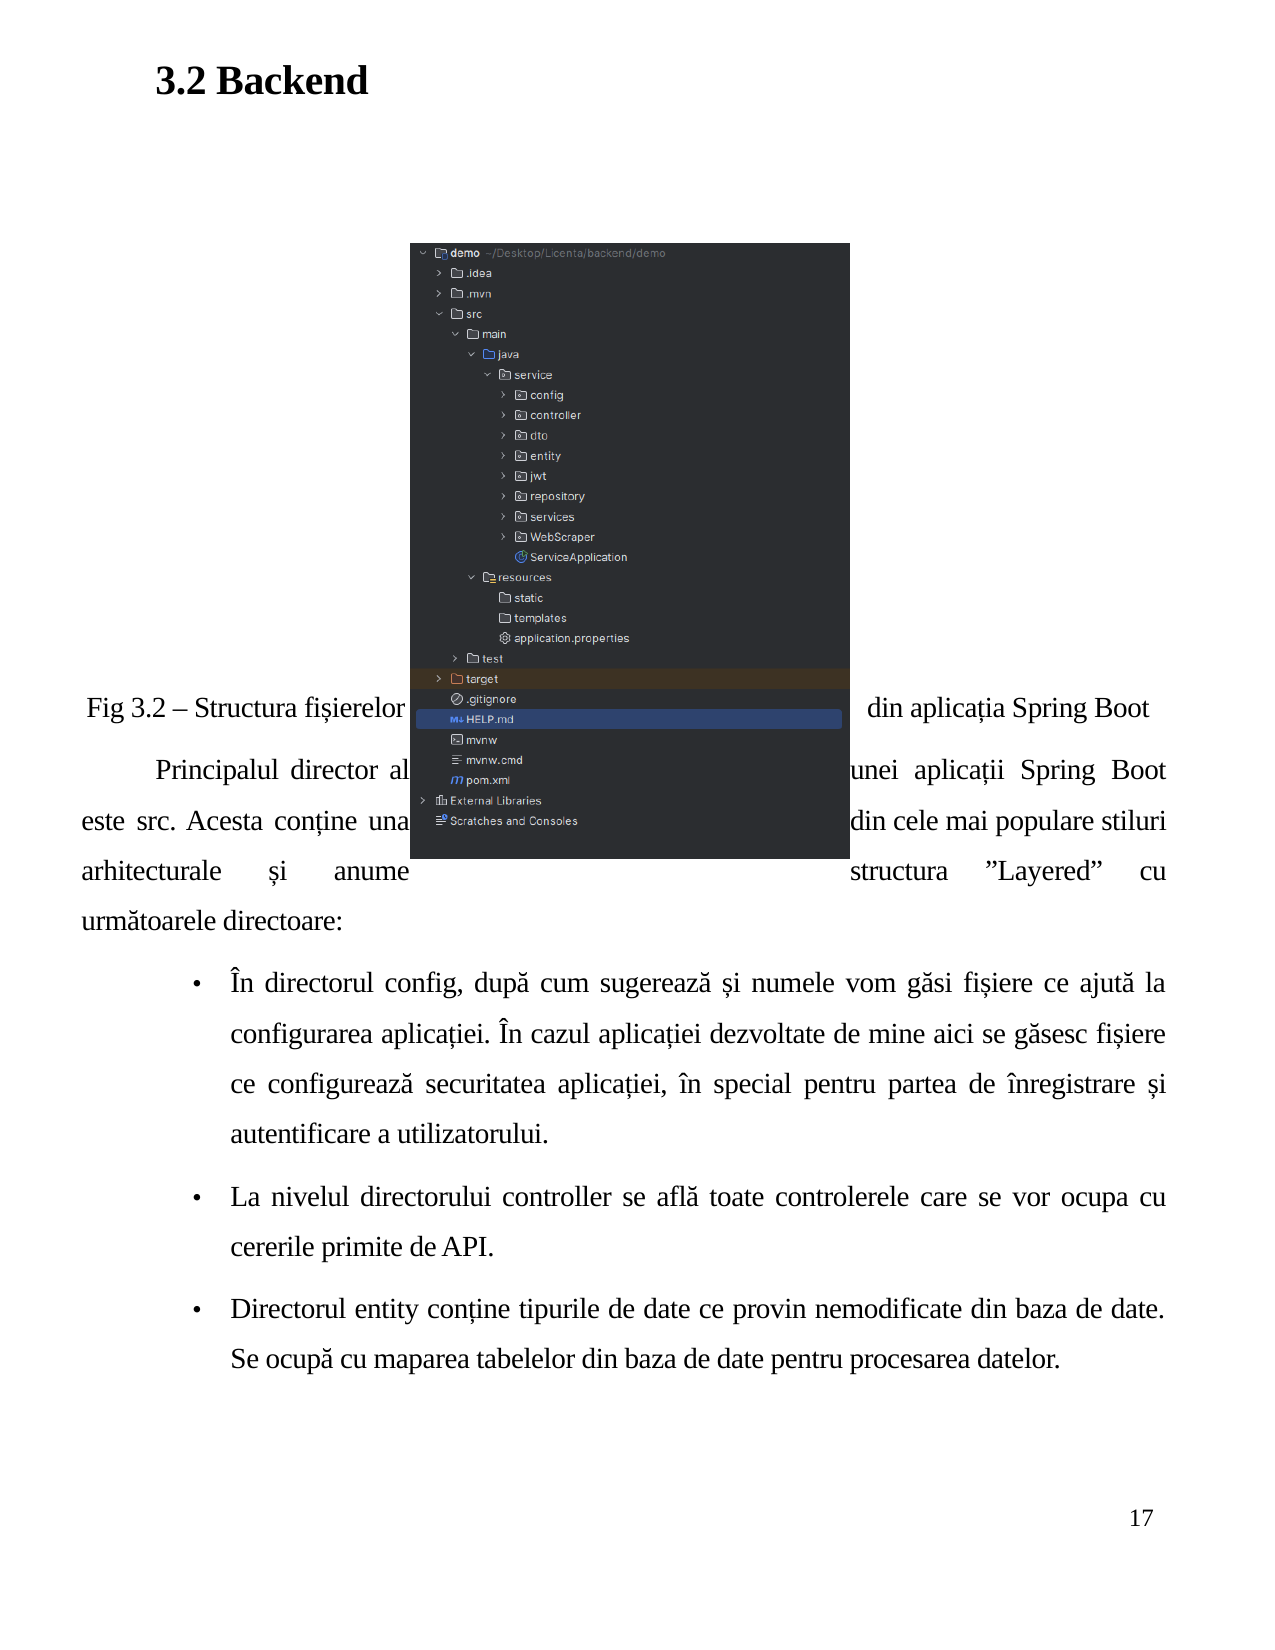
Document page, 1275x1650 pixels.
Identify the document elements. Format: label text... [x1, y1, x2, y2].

picture [410, 243, 850, 859]
text Fig 3.2 – Structura fișierelor [81, 690, 410, 723]
list Directorul entity conține tipurile de date ce provin nemodificate din baza de date. Se ocupă cu maparea tabelelor din baza de date pentru procesarea datelor. [193, 1291, 1167, 1375]
list La nivelul directorului controller se află toate controlerele care se vor ocupa cu cererile primite de API. [193, 1179, 1167, 1263]
text 3.2 Backend [81, 55, 1167, 103]
text din aplicația Spring Boot [850, 690, 1167, 723]
list În directorul config, după cum sugerează și numele vom găsi fișiere ce ajută la configurarea aplicației. În cazul aplicației dezvoltate de mine aici se găsesc fișiere ce configurează securitatea aplicației, în special pentru partea de înregistrare și autentificare a utilizatorului. [193, 966, 1167, 1150]
text Principalul director al unei aplicații Spring Boot este src. Acesta conține una din cele mai populare stiluri arhitecturale și anume structura ”Layered” cu următoarele directoare: [81, 752, 1167, 937]
